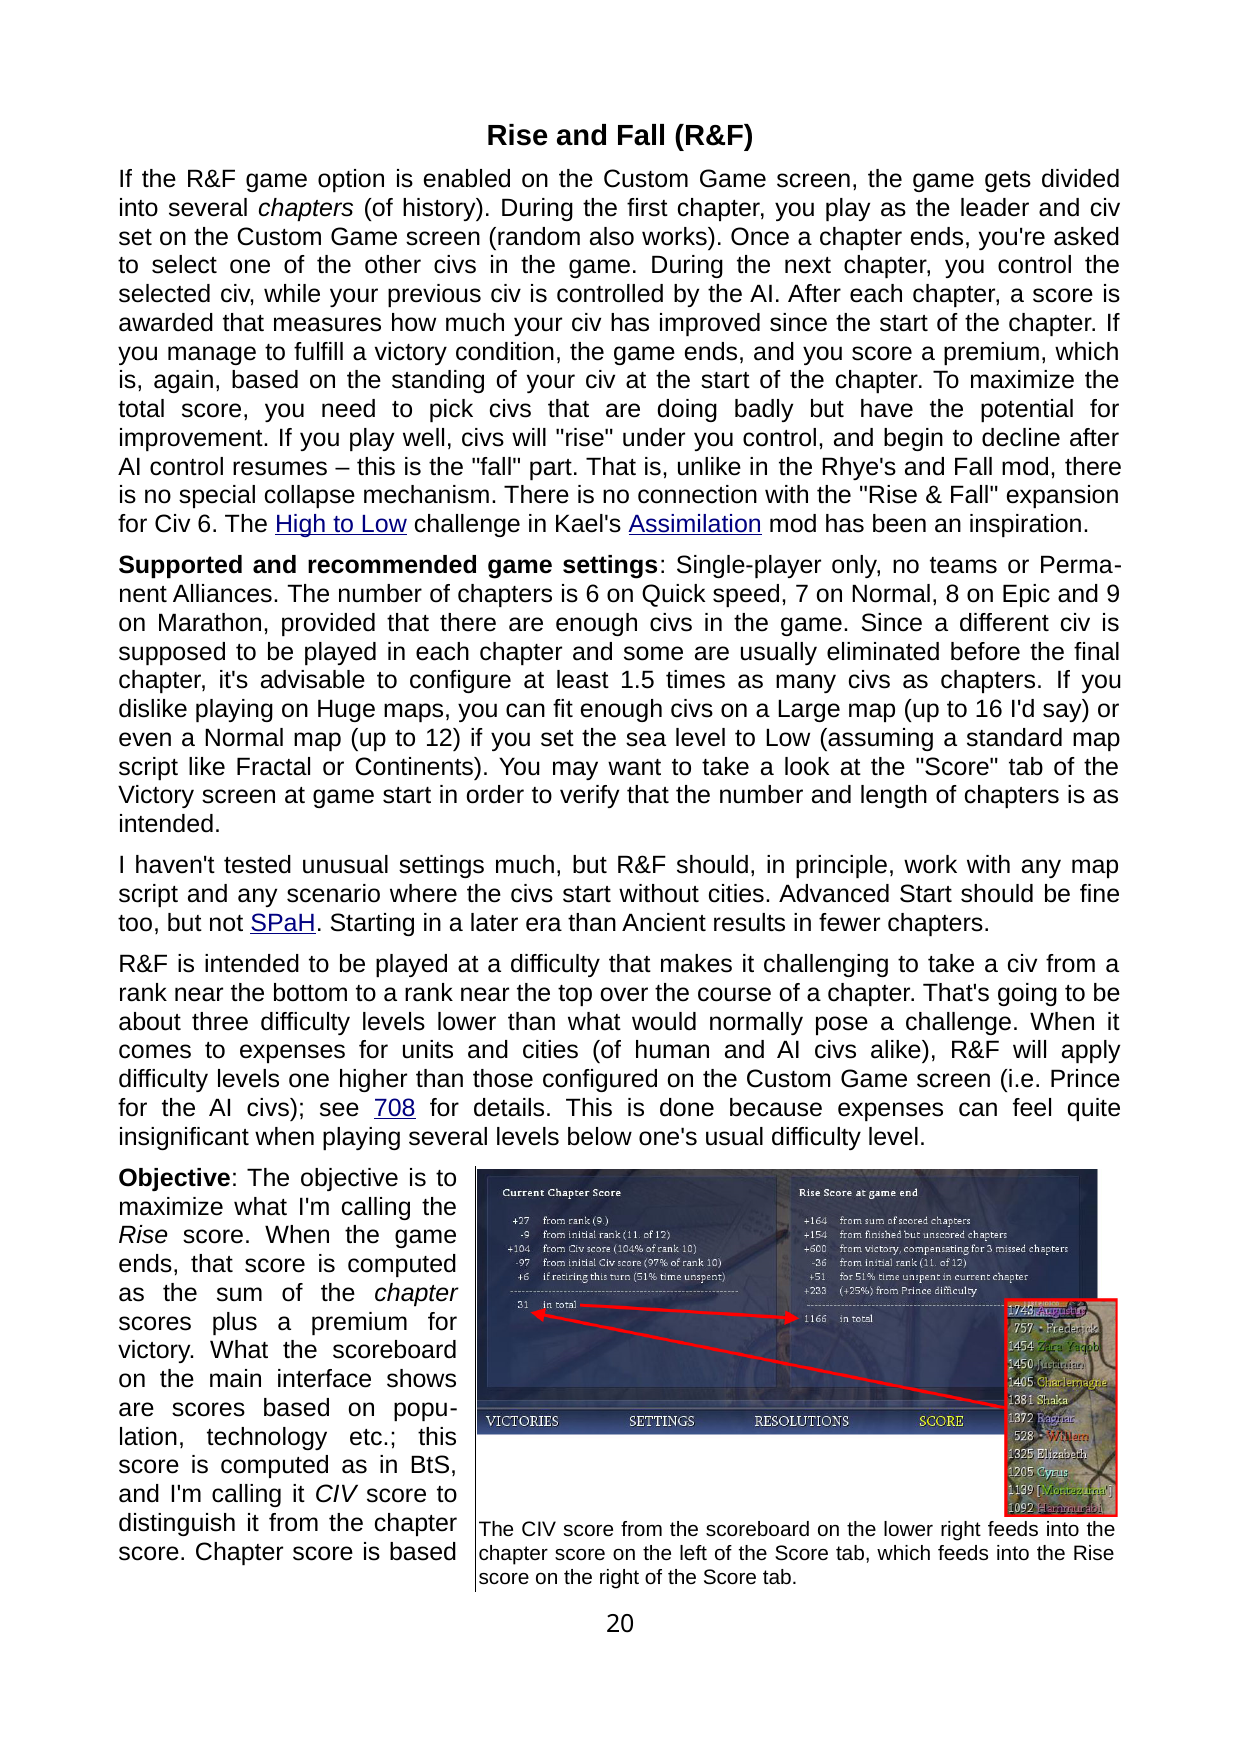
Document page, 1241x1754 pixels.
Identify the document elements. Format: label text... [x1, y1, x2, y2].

text If the R&F game option is enabled on the Custom Game screen, the game gets divided into several chapters (of history). During the first chapter, you play as the leader and civ set on the Custom Game screen (random also works). Once a chapter ends, you're asked to select one of the other civs in the game. During the next chapter, you control the selected civ, while your previous civ is controlled by the AI. After each chapter, a score is awarded that measures how much your civ has improved since the start of the chapter. If you manage to fulfill a victory condition, the game ends, and you score a premium, which is, again, based on the standing of your civ at the start of the chapter. To maximize the total score, you need to pick civs that are doing badly but have the potential for improvement. If you play well, civs will "rise" under you control, and begin to decline after AI control resumes – this is the "fall" part. That is, unlike in the Rhye's and Fall mod, there is no special collapse mechanism. There is no connection with the "Rise & Fall" expansion for Civ 6. The High to Low challenge in Kael's Assimilation mod has been an inspiration. [118, 164, 1122, 538]
text The CIV score from the scoreboard on the lower right feeds into the chapter score on the left of the Score tab, which feeds into the Rise score on the right of the Score tab. [478, 1517, 1116, 1589]
picture [476, 1168, 1118, 1517]
text R&F is intended to be played at a difficulty that makes it challenging to take a civ from a rank near the bottom to a rank near the top over the course of a chapter. That's going to be about three difficulty levels lower than what would normally pose a challenge. When it comes to expenses for units and cities (of human and AI civs alike), R&F will apply difficulty levels one higher than those configured on the Custom Game screen (i.e. Prince for the AI civs); see 708 for details. This is done because expenses can feel quite insignificant when playing several levels below one's usual difficulty level. [118, 949, 1122, 1150]
text Supported and recommended game settings: Single-player only, no teams or Perma­nent Alliances. The number of chapters is 6 on Quick speed, 7 on Normal, 8 on Epic and 9 on Marathon, provided that there are enough civs in the game. Since a different civ is supposed to be played in each chapter and some are usually eliminated before the final chapter, it's advisable to configure at least 1.5 times as many civs as chapters. If you dislike playing on Huge maps, you can fit enough civs on a Large map (up to 16 I'd say) or even a Normal map (up to 12) if you set the sea level to Low (assuming a standard map script like Fractal or Continents). You may want to take a look at the "Score" tab of the Victory screen at game start in order to verify that the number and length of chapters is as intended. [118, 550, 1122, 838]
text Objective: The objective is to maximize what I'm calling the Rise score. When the game ends, that score is computed as the sum of the chapter scores plus a premium for victory. What the scoreboard on the main interface shows are scores based on popu­lation, technology etc.; this score is computed as in BtS, and I'm calling it CIV score to distinguish it from the chapter score. Chapter score is based [118, 1163, 1122, 1592]
subtitle Rise and Fall (R&F) [118, 118, 1122, 152]
text I haven't tested unusual settings much, but R&F should, in principle, work with any map script and any scenario where the civs start without cities. Advanced Start should be fine too, but not SPaH. Starting in a later era than Ancient results in fewer chapters. [118, 850, 1122, 937]
